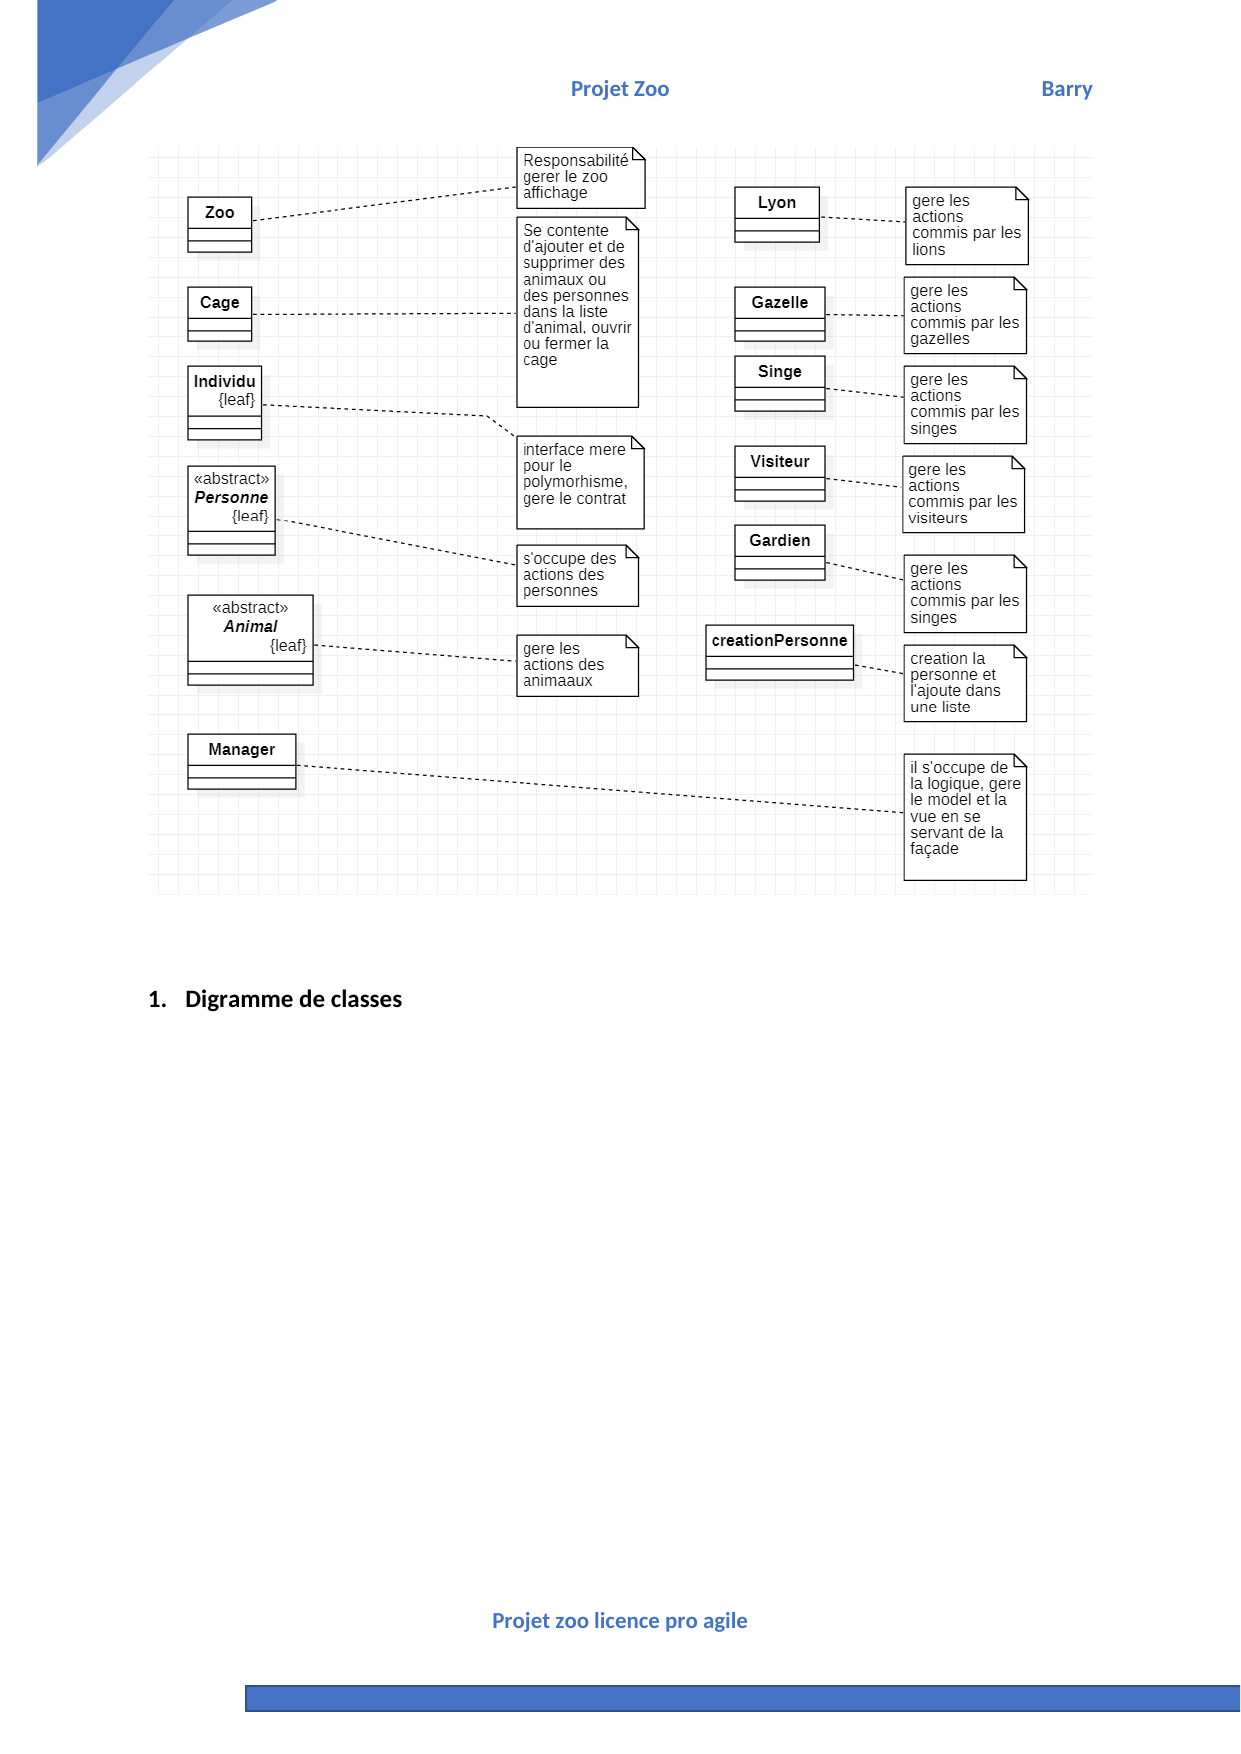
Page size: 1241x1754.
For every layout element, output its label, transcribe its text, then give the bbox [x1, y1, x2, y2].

list Digramme de classes [148, 983, 1093, 1013]
